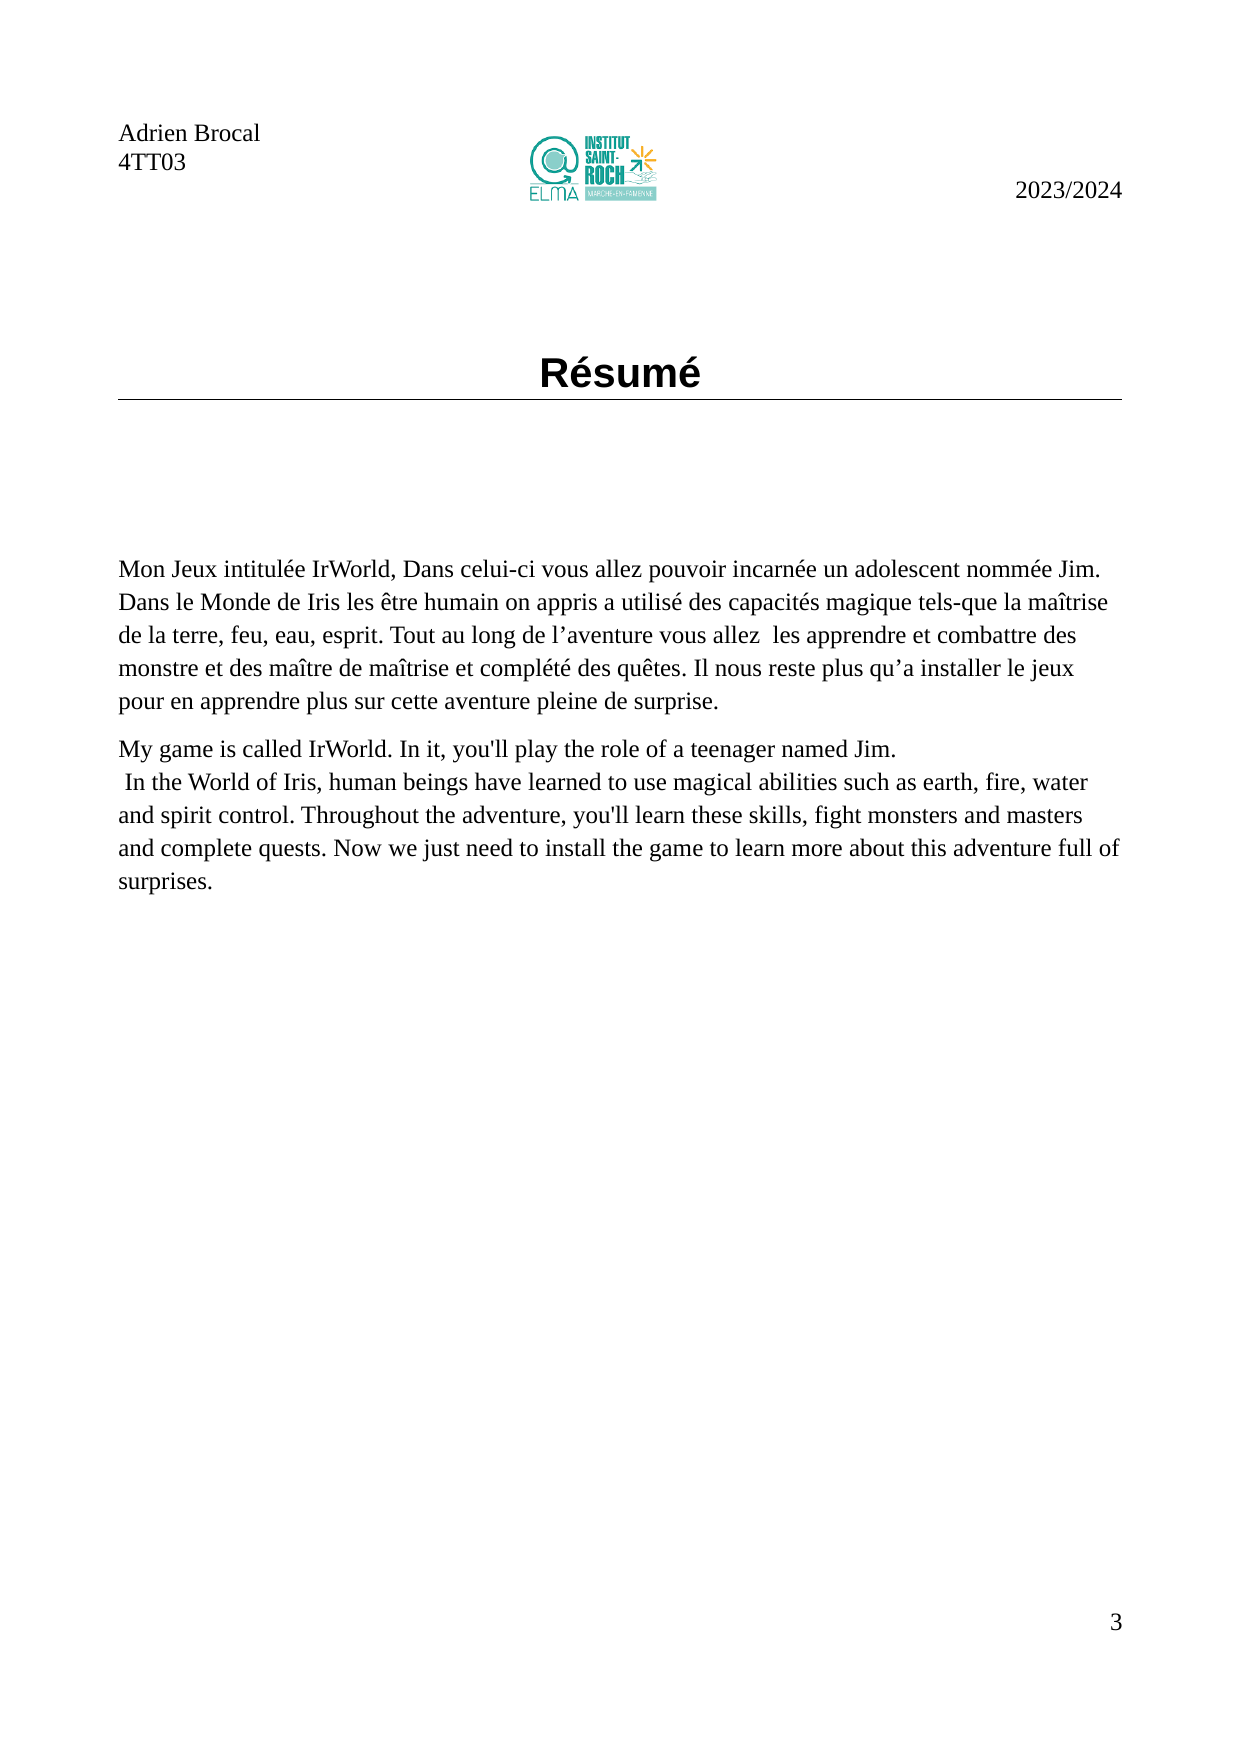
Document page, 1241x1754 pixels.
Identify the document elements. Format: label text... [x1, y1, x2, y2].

subtitle Résumé [118, 345, 1122, 399]
text My game is called IrWorld. In it, you'll play the role of a teenager named Jim. In the World of Iris, human beings have learned to use magical abilities such as earth, fire, water and spirit control. Throughout the adventure, you'll learn these skills, fight monsters and masters and complete quests. Now we just need to install the game to learn more about this adventure full of surprises. [118, 734, 1122, 1126]
picture [511, 86, 664, 240]
text Mon Jeux intitulée IrWorld, Dans celui-ci vous allez pouvoir incarnée un adolescent nommée Jim. Dans le Monde de Iris les être humain on appris a utilisé des capacités magique tels-que la maîtrise de la terre, feu, eau, esprit. Tout au long de l’aventure vous allez les apprendre et combattre des monstre et des maître de maîtrise et complété des quêtes. Il nous reste plus qu’a installer le jeux pour en apprendre plus sur cette aventure pleine de surprise. [118, 554, 1122, 715]
